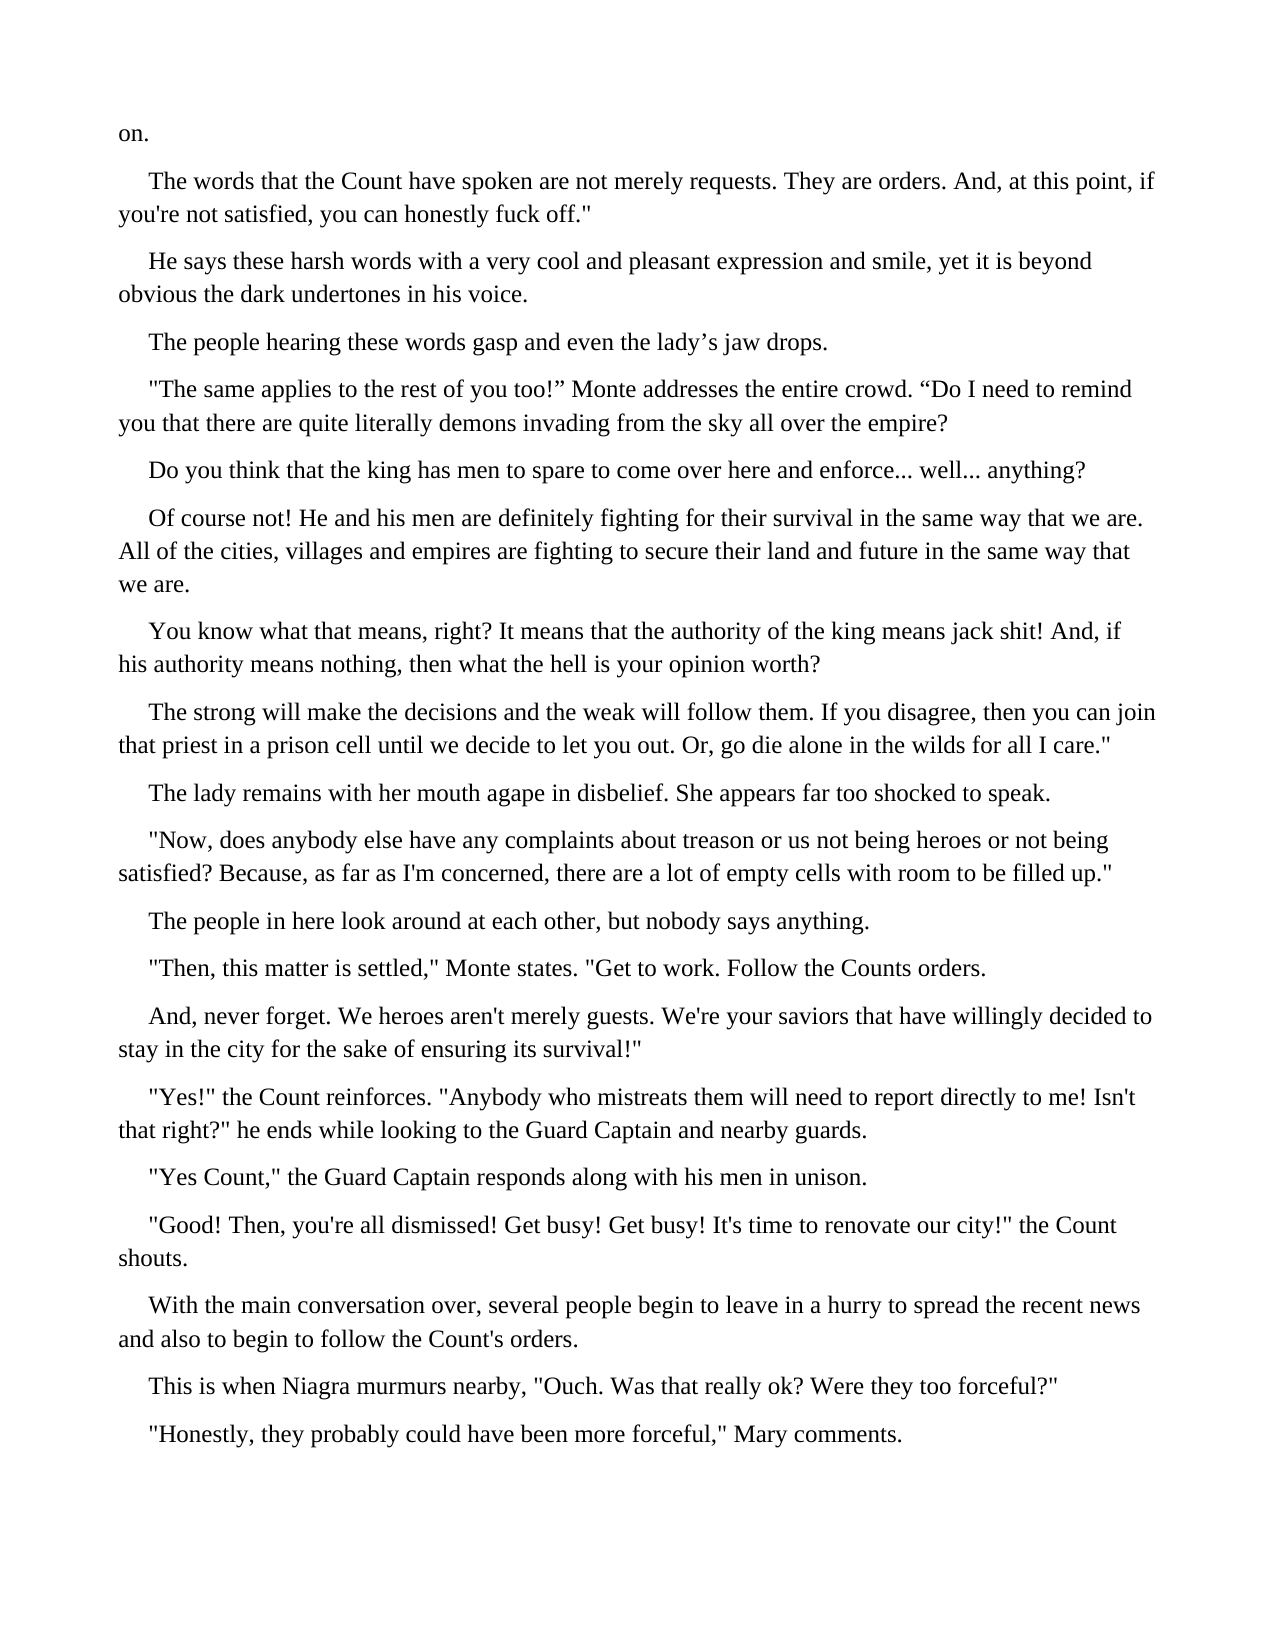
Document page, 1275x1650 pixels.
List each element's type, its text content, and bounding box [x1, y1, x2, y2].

text "Now, does anybody else have any complaints about treason or us not being heroes or not being satisfied? Because, as far as I'm concerned, there are a lot of empty cells with room to be filled up." [118, 825, 1157, 887]
text The strong will make the decisions and the weak will follow them. If you disagree, then you can join that priest in a prison cell until we decide to let you out. Or, go die alone in the wilds for all I care." [118, 697, 1157, 759]
text "Yes!" the Count reinforces. "Anybody who mistreats them will need to report directly to me! Isn't that right?" he ends while looking to the Guard Captain and nearby guards. [118, 1082, 1157, 1143]
text Of course not! He and his men are definitely fighting for their survival in the same way that we are. All of the cities, villages and empires are fighting to secure their land and future in the same way that we are. [118, 503, 1157, 598]
text He says these harsh words with a very cool and pleasant expression and smile, yet it is beyond obvious the dark undertones in his voice. [118, 246, 1157, 308]
text "Then, this matter is settled," Monte states. "Get to work. Follow the Counts orders. [118, 953, 1157, 982]
text The people hearing these words gasp and even the lady’s jaw drops. [118, 327, 1157, 356]
text on. [118, 118, 1157, 147]
text You know what that means, right? It means that the authority of the king means jack shit! And, if his authority means nothing, then what the hell is your opinion worth? [118, 616, 1157, 678]
text The people in here look around at each other, but nobody says anything. [118, 906, 1157, 935]
text "The same applies to the rest of you too!” Monte addresses the entire crowd. “Do I need to remind you that there are quite literally demons invading from the sky all over the empire? [118, 374, 1157, 436]
text Do you think that the king has men to spare to come over here and enforce... well... anything? [118, 455, 1157, 484]
text "Yes Count," the Guard Captain responds along with his men in unison. [118, 1162, 1157, 1191]
text "Honestly, they probably could have been more forceful," Mary comments. [118, 1419, 1157, 1448]
text "Good! Then, you're all dismissed! Get busy! Get busy! It's time to renovate our city!" the Count shouts. [118, 1210, 1157, 1272]
text The lady remains with her mouth agape in disbelief. She appears far too shocked to speak. [118, 778, 1157, 806]
text And, never forget. We heroes aren't merely guests. We're your saviors that have willingly decided to stay in the city for the sake of ensuring its survival!" [118, 1001, 1157, 1063]
text With the main conversation over, several people begin to leave in a hurry to spread the recent news and also to begin to follow the Count's orders. [118, 1291, 1157, 1352]
text The words that the Count have spoken are not merely requests. They are orders. And, at this point, if you're not satisfied, you can honestly fuck off." [118, 166, 1157, 227]
text This is when Niagra murmurs nearby, "Ouch. Was that really ok? Were they too forceful?" [118, 1371, 1157, 1400]
